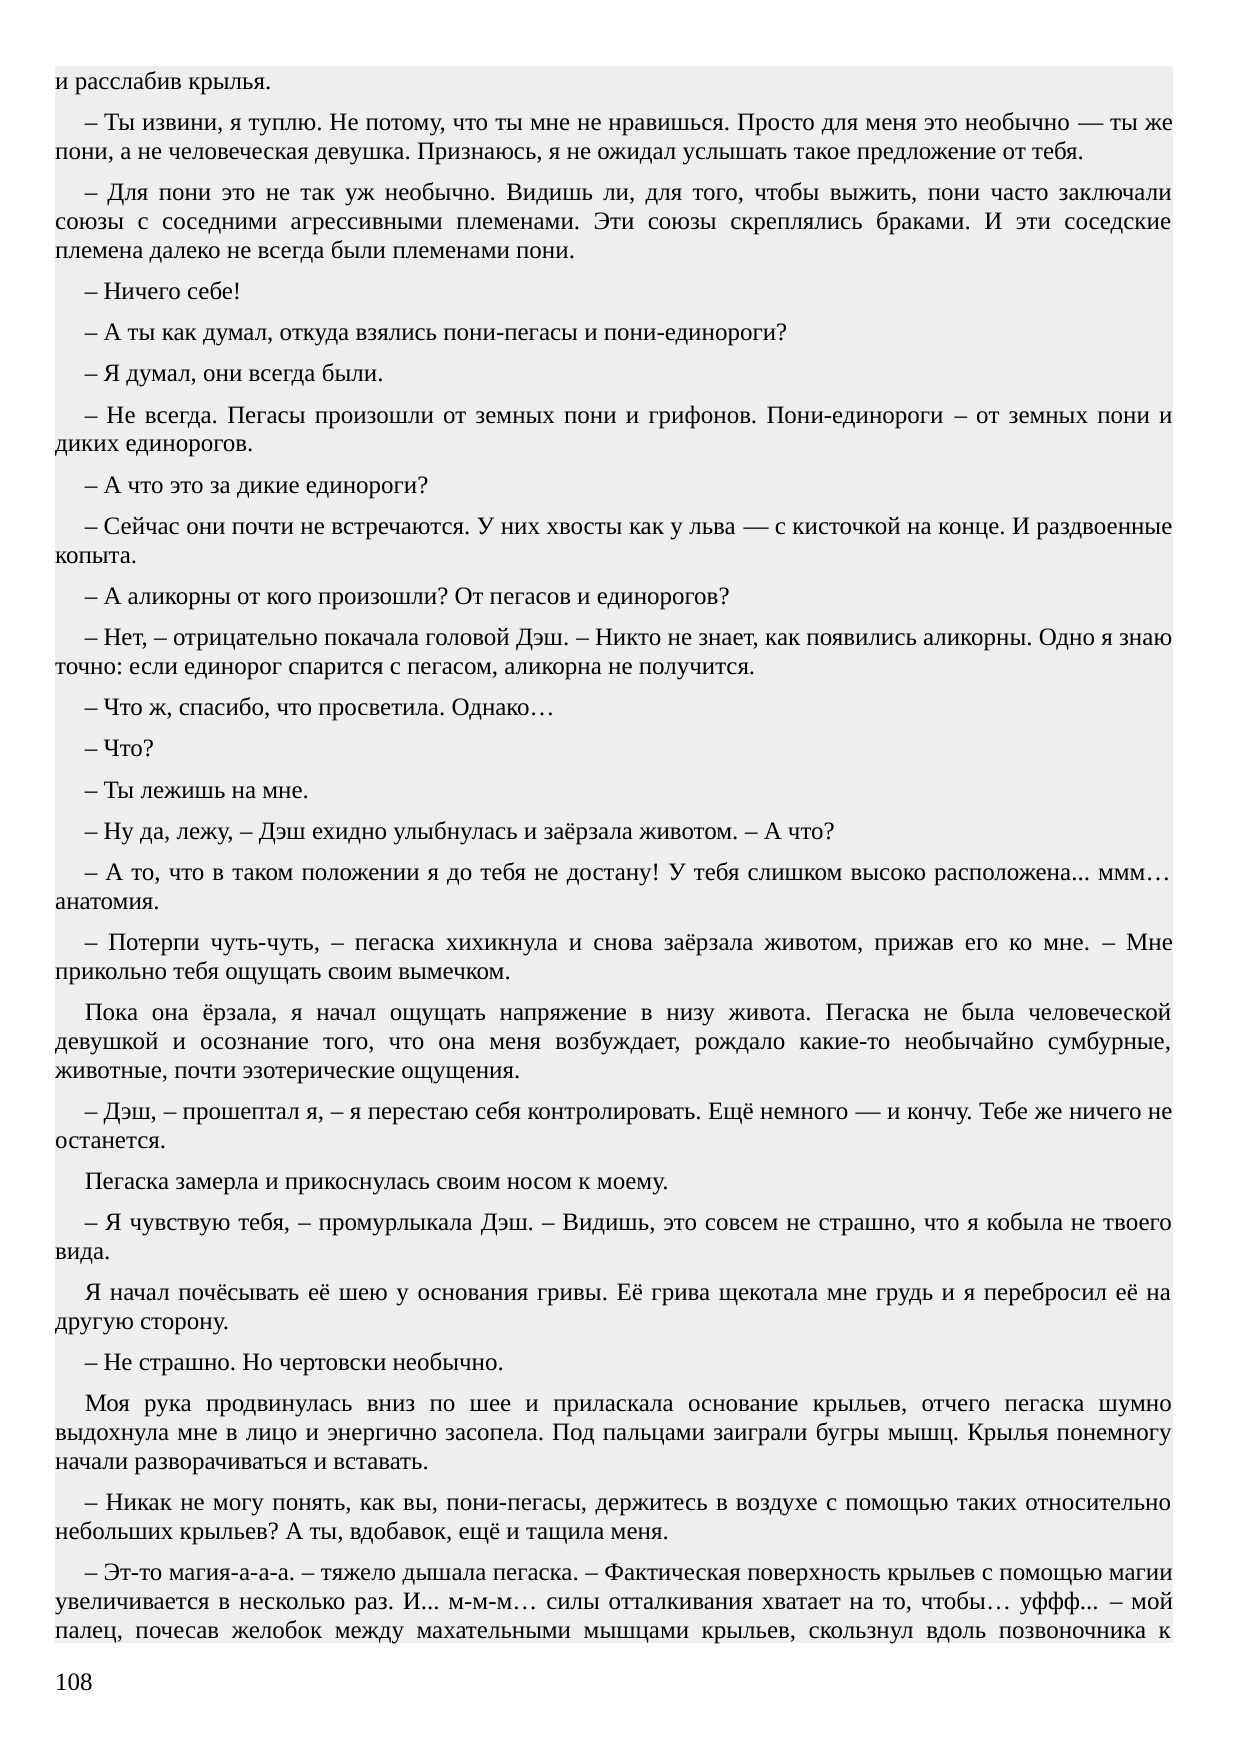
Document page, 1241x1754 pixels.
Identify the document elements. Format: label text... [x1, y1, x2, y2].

text – Не всегда. Пегасы произошли от земных пони и грифонов. Пони-единороги – от земных пони и диких единорогов. [55, 400, 1173, 457]
text – Я думал, они всегда были. [55, 358, 1173, 387]
text Пока она ёрзала, я начал ощущать напряжение в низу живота. Пегаска не была человеческой девушкой и осознание того, что она меня возбуждает, рождало какие-то необычайно сумбурные, животные, почти эзотерические ощущения. [55, 997, 1173, 1083]
text Моя рука продвинулась вниз по шее и приласкала основание крыльев, отчего пегаска шумно выдохнула мне в лицо и энергично засопела. Под пальцами заиграли бугры мышц. Крылья понемногу начали разворачиваться и вставать. [55, 1388, 1173, 1475]
text – А аликорны от кого произошли? От пегасов и единорогов? [55, 581, 1173, 610]
text – А что это за дикие единороги? [55, 470, 1173, 498]
text – Я чувствую тебя, – промурлыкала Дэш. – Видишь, это совсем не страшно, что я кобыла не твоего вида. [55, 1207, 1173, 1265]
text – А ты как думал, откуда взялись пони-пегасы и пони-единороги? [55, 317, 1173, 346]
text – Ну да, лежу, – Дэш ехидно улыбнулась и заёрзала животом. – А что? [55, 816, 1173, 845]
text – А то, что в таком положении я до тебя не достану! У тебя слишком высоко расположена... ммм… анатомия. [55, 857, 1173, 915]
text Я начал почёсывать её шею у основания гривы. Её грива щекотала мне грудь и я перебросил её на другую сторону. [55, 1277, 1173, 1335]
text – Ты лежишь на мне. [55, 775, 1173, 803]
text Пегаска замерла и прикоснулась своим носом к моему. [55, 1166, 1173, 1195]
text – Дэш, – прошептал я, – я перестаю себя контролировать. Ещё немного — и кончу. Тебе же ничего не останется. [55, 1096, 1173, 1153]
text – Ничего себе! [55, 276, 1173, 305]
text – Нет, – отрицательно покачала головой Дэш. – Никто не знает, как появились аликорны. Одно я знаю точно: если единорог спарится с пегасом, аликорна не получится. [55, 622, 1173, 680]
text и расслабив крылья. [55, 66, 1173, 95]
text – Сейчас они почти не встречаются. У них хвосты как у льва — с кисточкой на конце. И раздвоенные копыта. [55, 511, 1173, 568]
text – Не страшно. Но чертовски необычно. [55, 1347, 1173, 1376]
text – Для пони это не так уж необычно. Видишь ли, для того, чтобы выжить, пони часто заключали союзы с соседними агрессивными племенами. Эти союзы скреплялись браками. И эти соседские племена далеко не всегда были племенами пони. [55, 177, 1173, 263]
text – Никак не могу понять, как вы, пони-пегасы, держитесь в воздухе с помощью таких относительно небольших крыльев? А ты, вдобавок, ещё и тащила меня. [55, 1487, 1173, 1545]
text – Что ж, спасибо, что просветила. Однако… [55, 692, 1173, 721]
text – Потерпи чуть-чуть, – пегаска хихикнула и снова заёрзала животом, прижав его ко мне. – Мне прикольно тебя ощущать своим вымечком. [55, 927, 1173, 985]
text – Эт-то магия-а-а-а. – тяжело дышала пегаска. – Фактическая поверхность крыльев с помощью магии увеличивается в несколько раз. И... м-м-м… силы отталкивания хватает на то, чтобы… уффф... – мой палец, почесав желобок между махательными мышцами крыльев, скользнул вдоль позвоночника к [55, 1557, 1173, 1643]
text – Ты извини, я туплю. Не потому, что ты мне не нравишься. Просто для меня это необычно — ты же пони, а не человеческая девушка. Признаюсь, я не ожидал услышать такое предложение от тебя. [55, 107, 1173, 165]
text – Что? [55, 733, 1173, 762]
